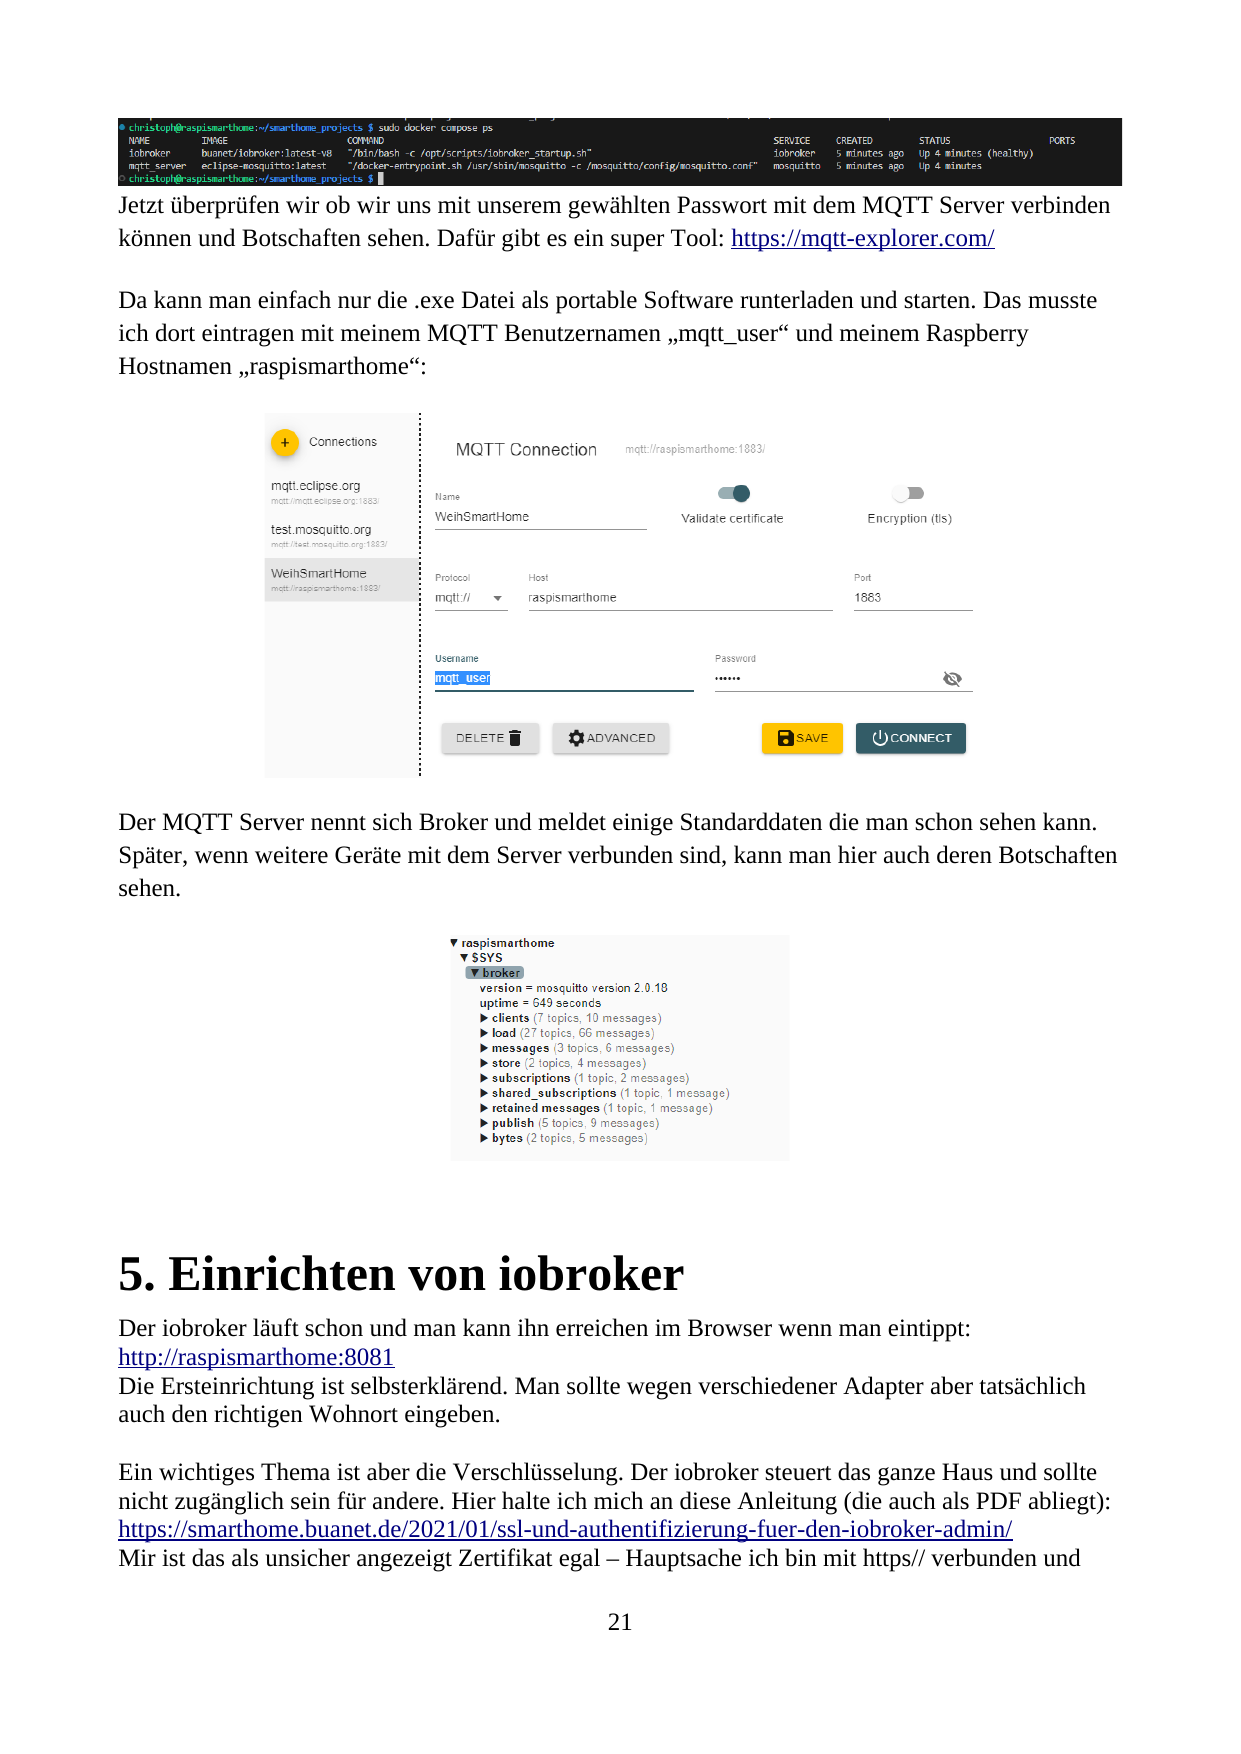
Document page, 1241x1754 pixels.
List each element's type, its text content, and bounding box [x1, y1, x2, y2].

text Jetzt überprüfen wir ob wir uns mit unserem gewählten Passwort mit dem MQTT Server verbinden können und Botschaften sehen. Dafür gibt es ein super Tool: https://mqtt-explorer.com/ [118, 186, 1122, 252]
picture [264, 413, 976, 778]
picture [450, 935, 790, 1161]
text Der MQTT Server nennt sich Broker und meldet einige Standarddaten die man schon sehen kann. Später, wenn weitere Geräte mit dem Server verbunden sind, kann man hier auch deren Botschaften sehen. [118, 807, 1122, 902]
text Der iobroker läuft schon und man kann ihn erreichen im Browser wenn man eintippt: [118, 1313, 1122, 1342]
text Ein wichtiges Thema ist aber die Verschlüsselung. Der iobroker steuert das ganze Haus und sollte nicht zugänglich sein für andere. Hier halte ich mich an diese Anleitung (die auch als PDF abliegt): [118, 1457, 1122, 1514]
picture [118, 118, 1123, 186]
text Mir ist das als unsicher angezeigt Zertifikat egal – Hauptsache ich bin mit https// verbunden und [118, 1543, 1122, 1572]
subtitle 5. Einrichten von iobroker [118, 1243, 1122, 1301]
text http://raspismarthome:8081 [118, 1342, 1122, 1371]
text https://smarthome.buanet.de/2021/01/ssl-und-authentifizierung-fuer-den-iobroker-admin/ [118, 1514, 1122, 1543]
text Die Ersteinrichtung ist selbsterklärend. Man sollte wegen verschiedener Adapter aber tatsächlich auch den richtigen Wohnort eingeben. [118, 1371, 1122, 1428]
text Da kann man einfach nur die .exe Datei als portable Software runterladen und starten. Das musste ich dort eintragen mit meinem MQTT Benutzernamen „mqtt_user“ und meinem Raspberry Hostnamen „raspismarthome“: [118, 285, 1122, 380]
